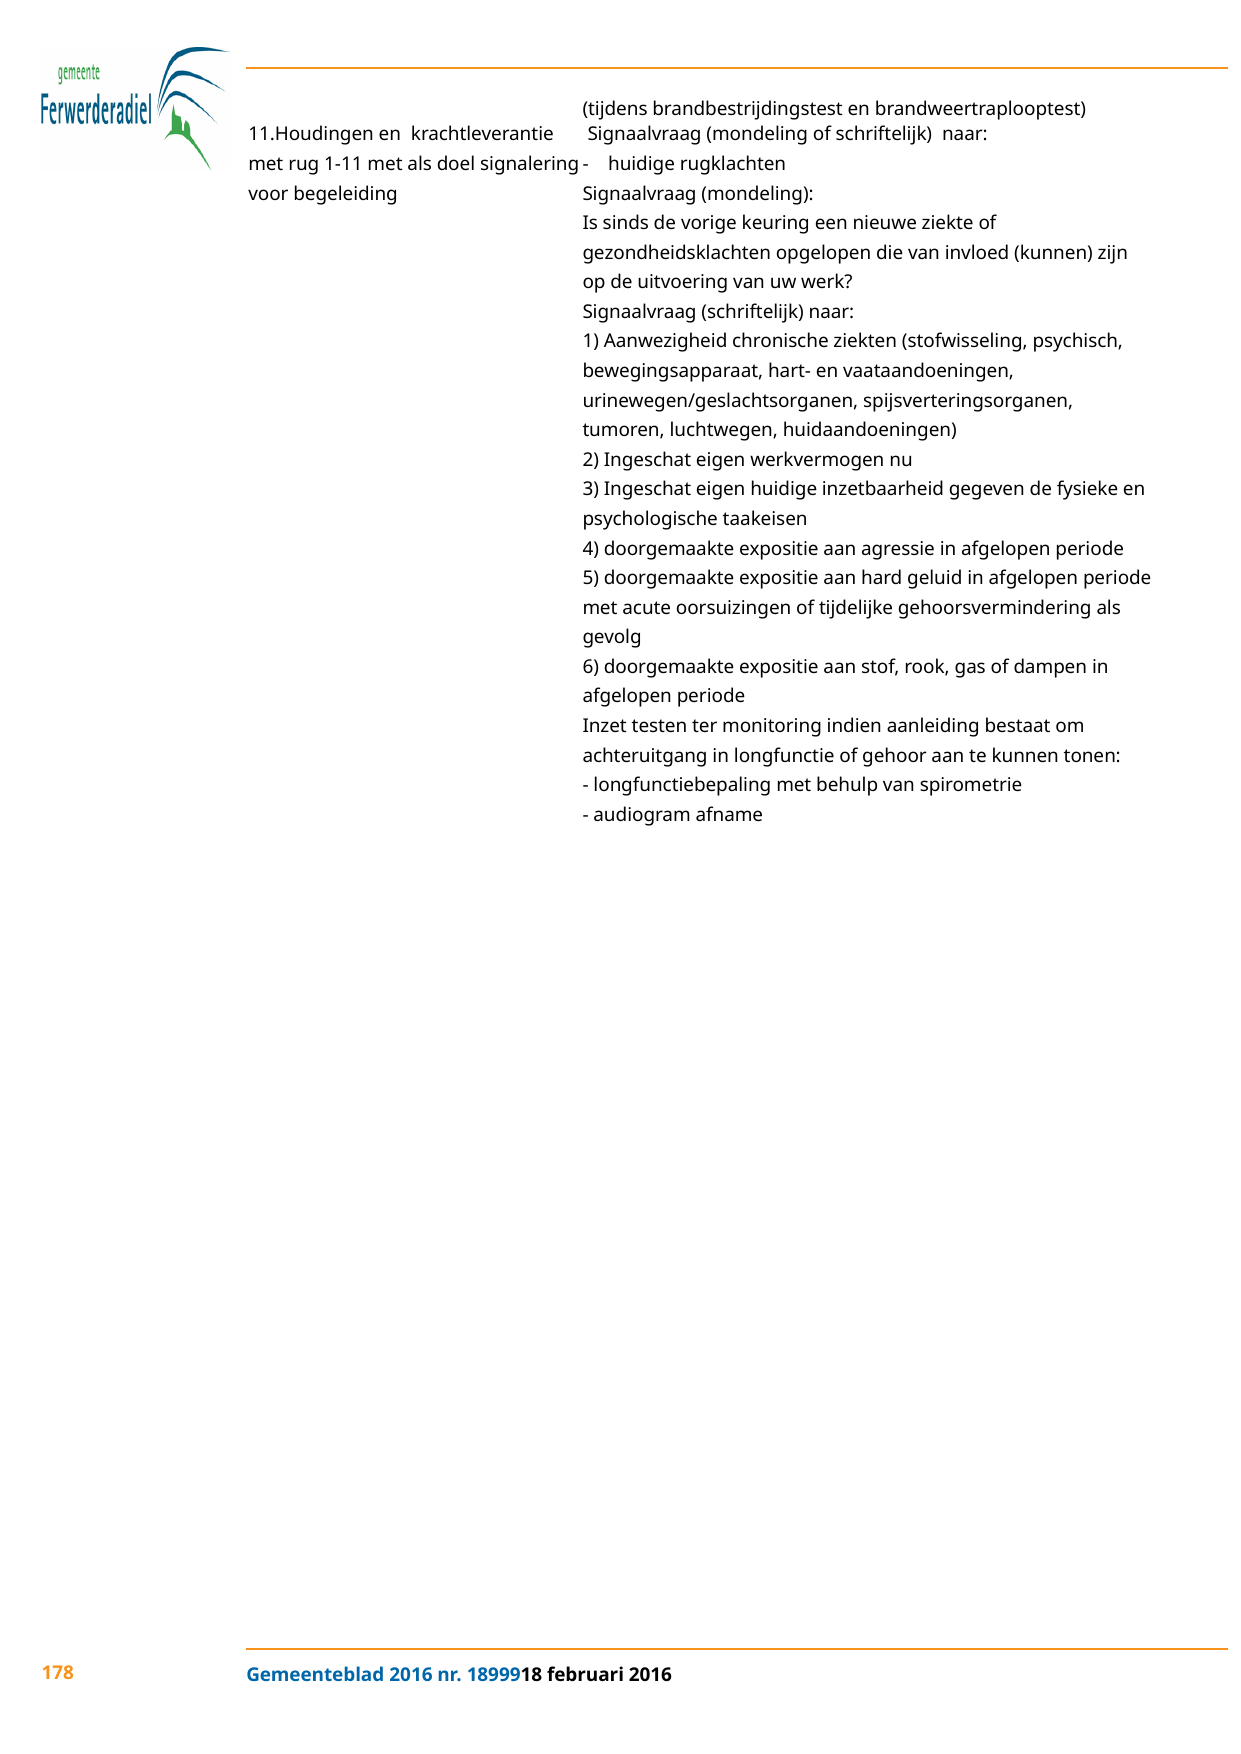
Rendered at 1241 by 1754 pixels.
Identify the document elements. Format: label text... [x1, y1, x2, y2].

table_cell (tijdens brandbestrijdingstest en brandweertraplooptest) [582, 95, 1152, 121]
table_cell 11.Houdingen en krachtleverantie met rug 1-11 met als doel signalering voor begeleiding [248, 121, 582, 827]
picture [41, 47, 231, 172]
table_cell [248, 95, 582, 121]
table_cell Signaalvraag (mondeling of schriftelijk) naar: - huidige rugklachten Signaalvraag (mondeling): Is sinds de vorige keuring een nieuwe ziekte of gezondheidsklachten opgelopen die van invloed (kunnen) zijn op de uitvoering van uw werk? Signaalvraag (schriftelijk) naar: 1) Aanwezigheid chronische ziekten (stofwisseling, psychisch, bewegingsapparaat, hart- en vaataandoeningen, urinewegen/geslachtsorganen, spijsverteringsorganen, tumoren, luchtwegen, huidaandoeningen) 2) Ingeschat eigen werkvermogen nu 3) Ingeschat eigen huidige inzetbaarheid gegeven de fysieke en psychologische taakeisen 4) doorgemaakte expositie aan agressie in afgelopen periode 5) doorgemaakte expositie aan hard geluid in afgelopen periode met acute oorsuizingen of tijdelijke gehoorsvermindering als gevolg 6) doorgemaakte expositie aan stof, rook, gas of dampen in afgelopen periode Inzet testen ter monitoring indien aanleiding bestaat om achteruitgang in longfunctie of gehoor aan te kunnen tonen: - longfunctiebepaling met behulp van spirometrie - audiogram afname [582, 121, 1152, 827]
